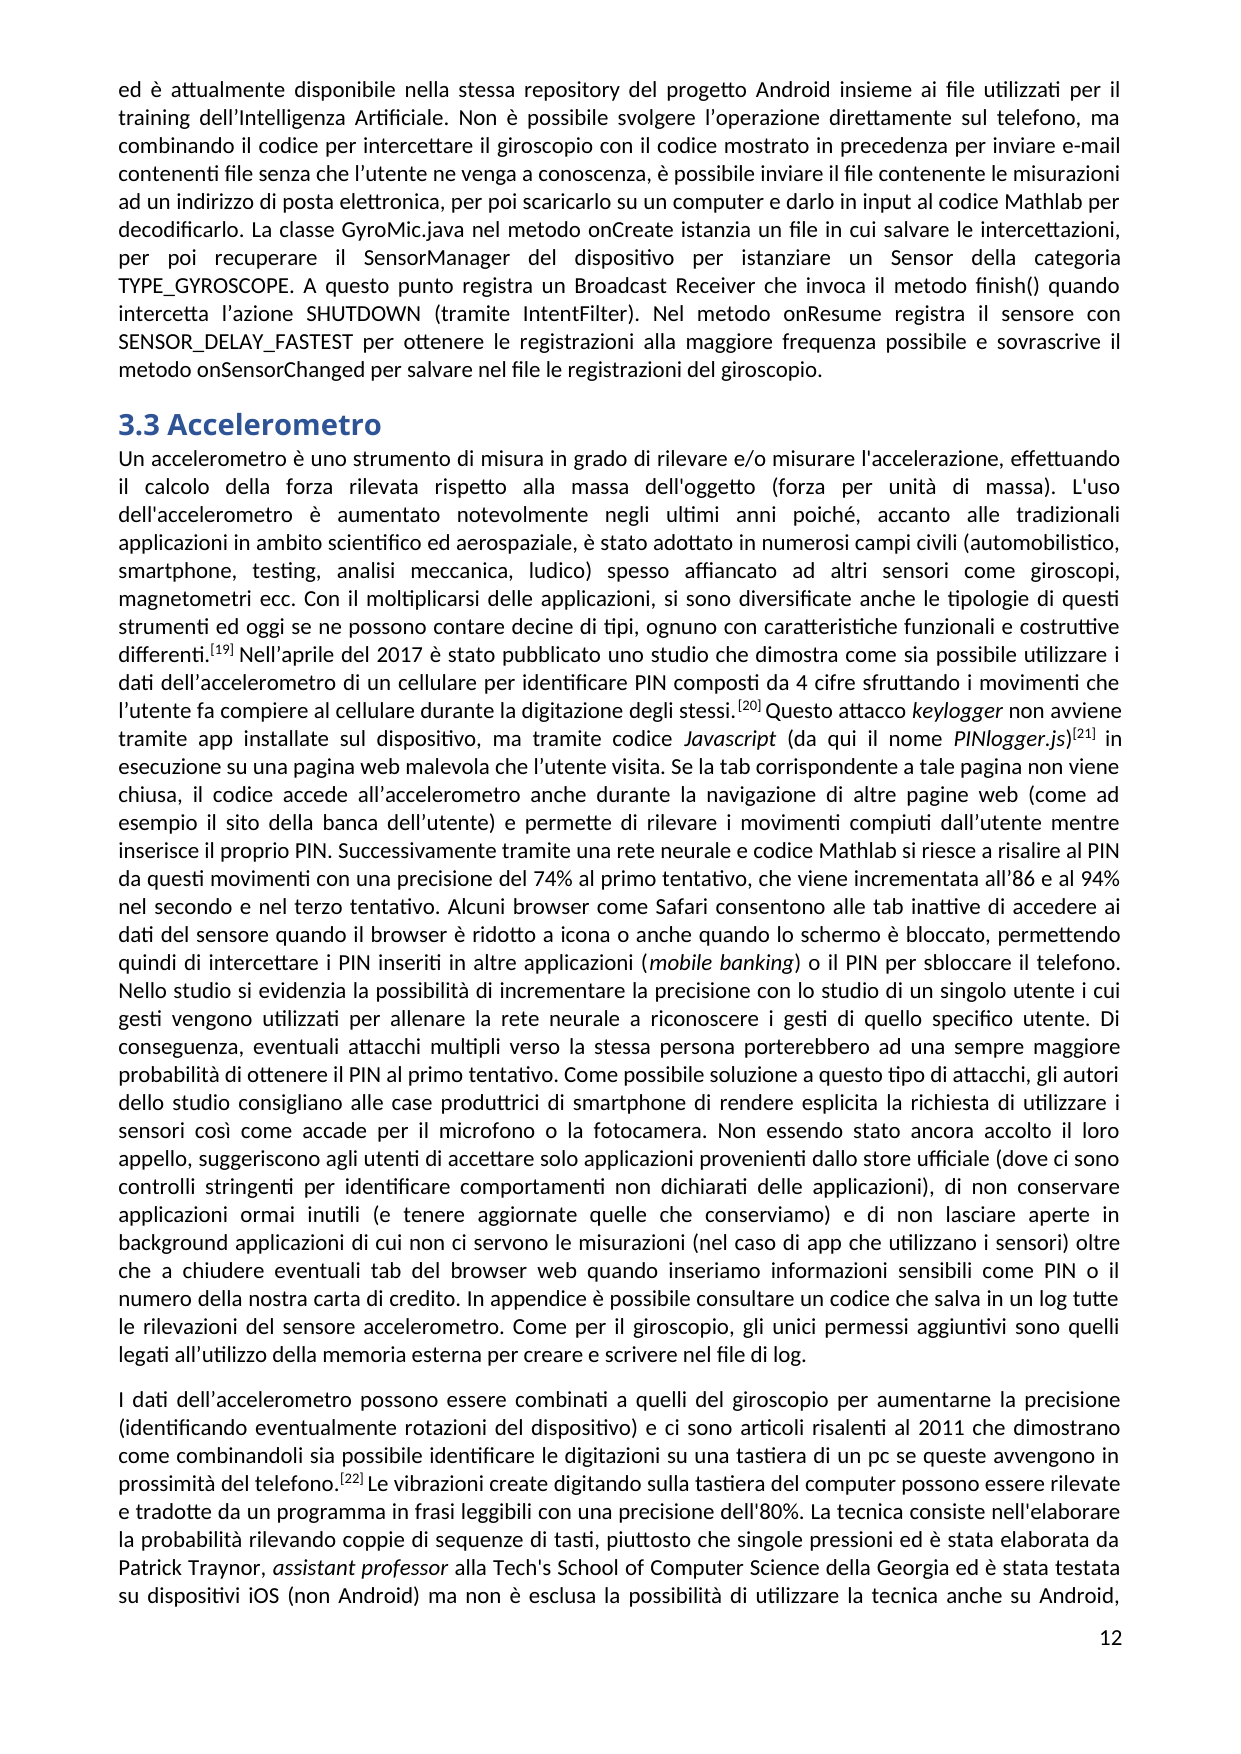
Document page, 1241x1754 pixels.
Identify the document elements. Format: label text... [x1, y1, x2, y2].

text ed è attualmente disponibile nella stessa repository del progetto Android insieme ai file utilizzati per il training dell’Intelligenza Artificiale. Non è possibile svolgere l’operazione direttamente sul telefono, ma combinando il codice per intercettare il giroscopio con il codice mostrato in precedenza per inviare e-mail contenenti file senza che l’utente ne venga a conoscenza, è possibile inviare il file contenente le misurazioni ad un indirizzo di posta elettronica, per poi scaricarlo su un computer e darlo in input al codice Mathlab per decodificarlo. La classe GyroMic.java nel metodo onCreate istanzia un file in cui salvare le intercettazioni, per poi recuperare il SensorManager del dispositivo per istanziare un Sensor della categoria TYPE_GYROSCOPE. A questo punto registra un Broadcast Receiver che invoca il metodo finish() quando intercetta l’azione SHUTDOWN (tramite IntentFilter). Nel metodo onResume registra il sensore con SENSOR_DELAY_FASTEST per ottenere le registrazioni alla maggiore frequenza possibile e sovrascrive il metodo onSensorChanged per salvare nel file le registrazioni del giroscopio. [118, 75, 1122, 383]
subtitle 3.3 Accelerometro [118, 404, 1122, 444]
text Un accelerometro è uno strumento di misura in grado di rilevare e/o misurare l'accelerazione, effettuando il calcolo della forza rilevata rispetto alla massa dell'oggetto (forza per unità di massa). L'uso dell'accelerometro è aumentato notevolmente negli ultimi anni poiché, accanto alle tradizionali applicazioni in ambito scientifico ed aerospaziale, è stato adottato in numerosi campi civili (automobilistico, smartphone, testing, analisi meccanica, ludico) spesso affiancato ad altri sensori come giroscopi, magnetometri ecc. Con il moltiplicarsi delle applicazioni, si sono diversificate anche le tipologie di questi strumenti ed oggi se ne possono contare decine di tipi, ognuno con caratteristiche funzionali e costruttive differenti.[19] Nell’aprile del 2017 è stato pubblicato uno studio che dimostra come sia possibile utilizzare i dati dell’accelerometro di un cellulare per identificare PIN composti da 4 cifre sfruttando i movimenti che l’utente fa compiere al cellulare durante la digitazione degli stessi.[20] Questo attacco keylogger non avviene tramite app installate sul dispositivo, ma tramite codice Javascript (da qui il nome PINlogger.js)[21] in esecuzione su una pagina web malevola che l’utente visita. Se la tab corrispondente a tale pagina non viene chiusa, il codice accede all’accelerometro anche durante la navigazione di altre pagine web (come ad esempio il sito della banca dell’utente) e permette di rilevare i movimenti compiuti dall’utente mentre inserisce il proprio PIN. Successivamente tramite una rete neurale e codice Mathlab si riesce a risalire al PIN da questi movimenti con una precisione del 74% al primo tentativo, che viene incrementata all’86 e al 94% nel secondo e nel terzo tentativo. Alcuni browser come Safari consentono alle tab inattive di accedere ai dati del sensore quando il browser è ridotto a icona o anche quando lo schermo è bloccato, permettendo quindi di intercettare i PIN inseriti in altre applicazioni (mobile banking) o il PIN per sbloccare il telefono. Nello studio si evidenzia la possibilità di incrementare la precisione con lo studio di un singolo utente i cui gesti vengono utilizzati per allenare la rete neurale a riconoscere i gesti di quello specifico utente. Di conseguenza, eventuali attacchi multipli verso la stessa persona porterebbero ad una sempre maggiore probabilità di ottenere il PIN al primo tentativo. Come possibile soluzione a questo tipo di attacchi, gli autori dello studio consigliano alle case produttrici di smartphone di rendere esplicita la richiesta di utilizzare i sensori così come accade per il microfono o la fotocamera. Non essendo stato ancora accolto il loro appello, suggeriscono agli utenti di accettare solo applicazioni provenienti dallo store ufficiale (dove ci sono controlli stringenti per identificare comportamenti non dichiarati delle applicazioni), di non conservare applicazioni ormai inutili (e tenere aggiornate quelle che conserviamo) e di non lasciare aperte in background applicazioni di cui non ci servono le misurazioni (nel caso di app che utilizzano i sensori) oltre che a chiudere eventuali tab del browser web quando inseriamo informazioni sensibili come PIN o il numero della nostra carta di credito. In appendice è possibile consultare un codice che salva in un log tutte le rilevazioni del sensore accelerometro. Come per il giroscopio, gli unici permessi aggiuntivi sono quelli legati all’utilizzo della memoria esterna per creare e scrivere nel file di log. [118, 444, 1122, 1368]
text I dati dell’accelerometro possono essere combinati a quelli del giroscopio per aumentarne la precisione (identificando eventualmente rotazioni del dispositivo) e ci sono articoli risalenti al 2011 che dimostrano come combinandoli sia possibile identificare le digitazioni su una tastiera di un pc se queste avvengono in prossimità del telefono.[22] Le vibrazioni create digitando sulla tastiera del computer possono essere rilevate e tradotte da un programma in frasi leggibili con una precisione dell'80%. La tecnica consiste nell'elaborare la probabilità rilevando coppie di sequenze di tasti, piuttosto che singole pressioni ed è stata elaborata da Patrick Traynor, assistant professor alla Tech's School of Computer Science della Georgia ed è stata testata su dispositivi iOS (non Android) ma non è esclusa la possibilità di utilizzare la tecnica anche su Android, [118, 1385, 1122, 1609]
